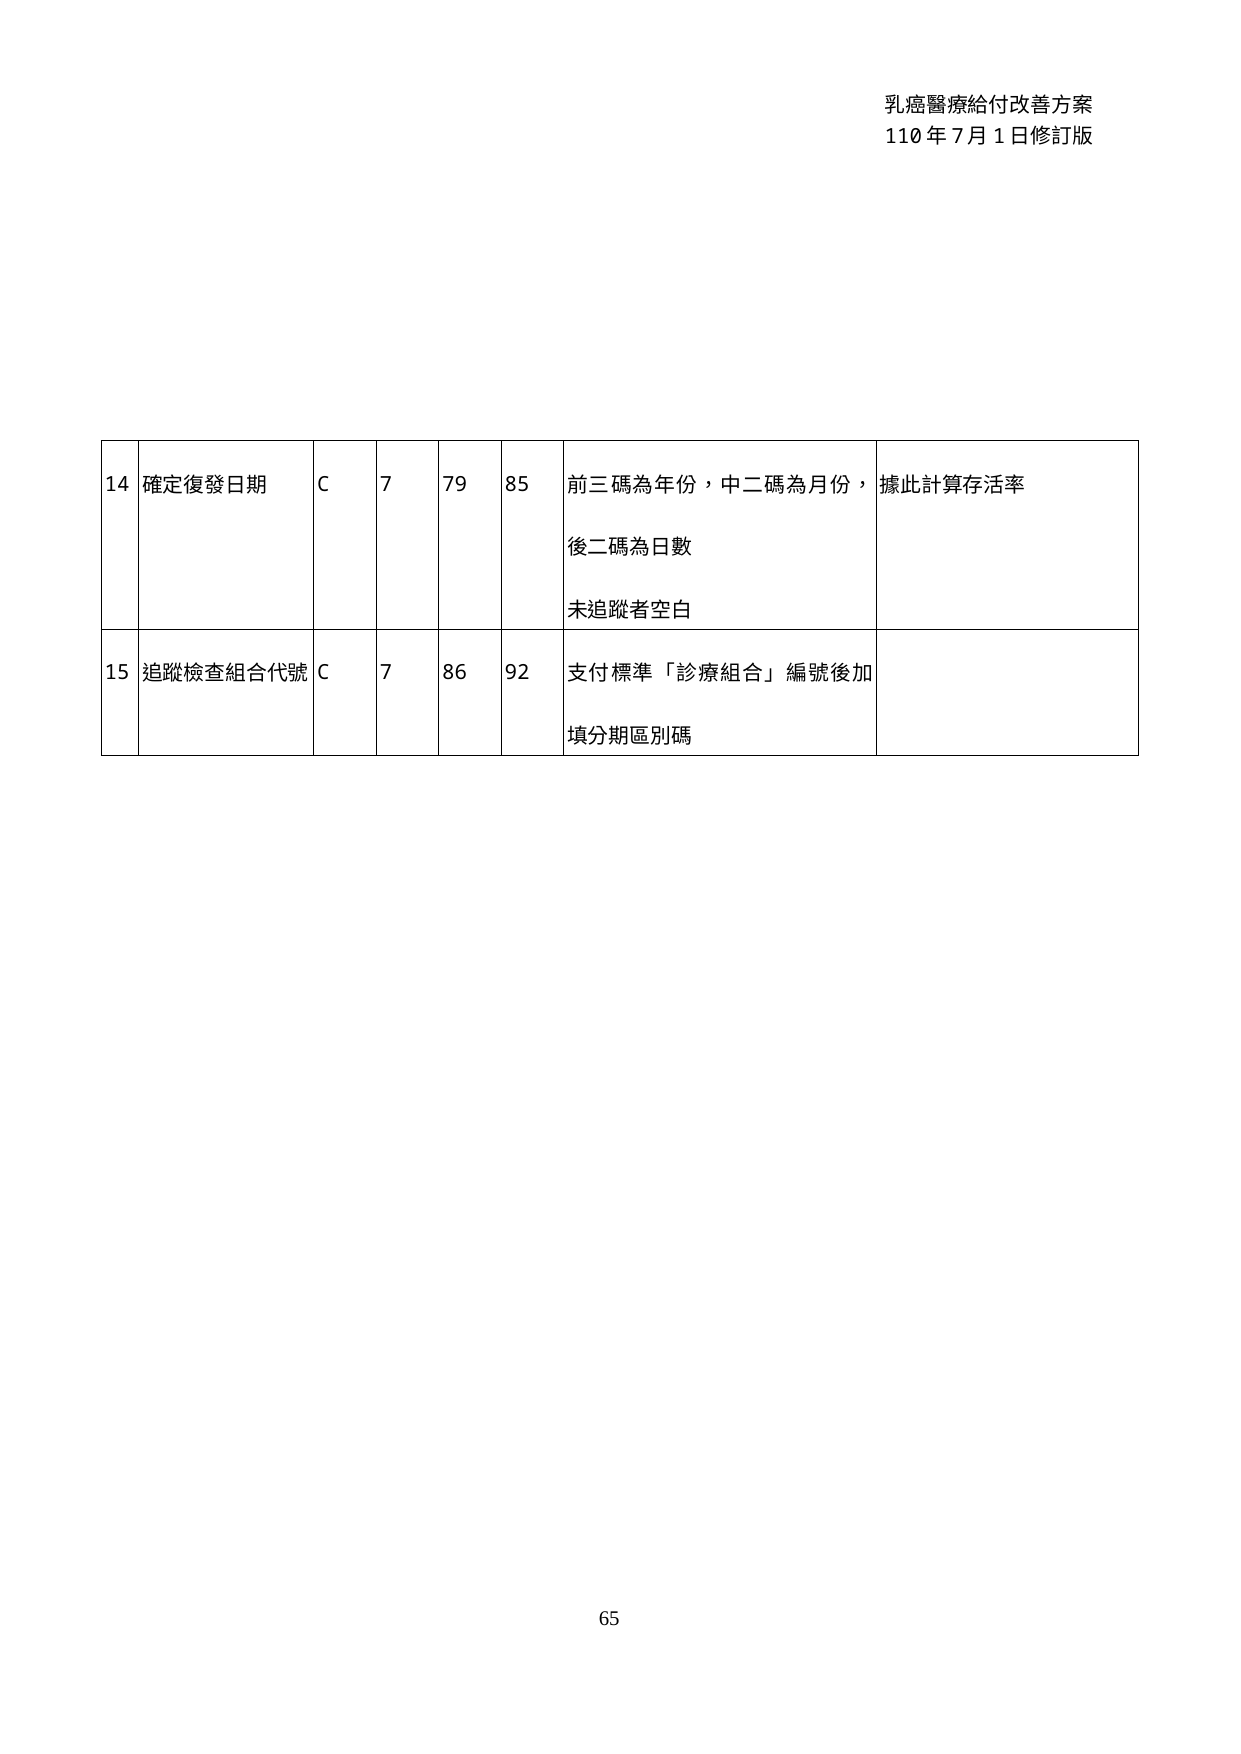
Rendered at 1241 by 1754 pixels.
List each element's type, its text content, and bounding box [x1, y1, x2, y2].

table_cell 支付標準「診療組合」編號後加填分期區別碼 [564, 630, 876, 755]
table_cell 92 [502, 630, 563, 755]
table_cell 7 [377, 441, 438, 629]
table_cell 7 [377, 630, 438, 755]
table_cell 14 [102, 441, 138, 629]
table_cell 追蹤檢查組合代號 [139, 630, 313, 755]
table_cell 15 [102, 630, 138, 755]
table_cell 86 [439, 630, 501, 755]
table_cell 據此計算存活率 [877, 441, 1138, 629]
table_cell C [314, 441, 376, 629]
table_cell [877, 630, 1138, 755]
table_cell 確定復發日期 [139, 441, 313, 629]
table_cell C [314, 630, 376, 755]
table_cell 85 [502, 441, 563, 629]
table_cell 前三碼為年份，中二碼為月份，後二碼為日數 未追蹤者空白 [564, 441, 876, 629]
table_cell 79 [439, 441, 501, 629]
